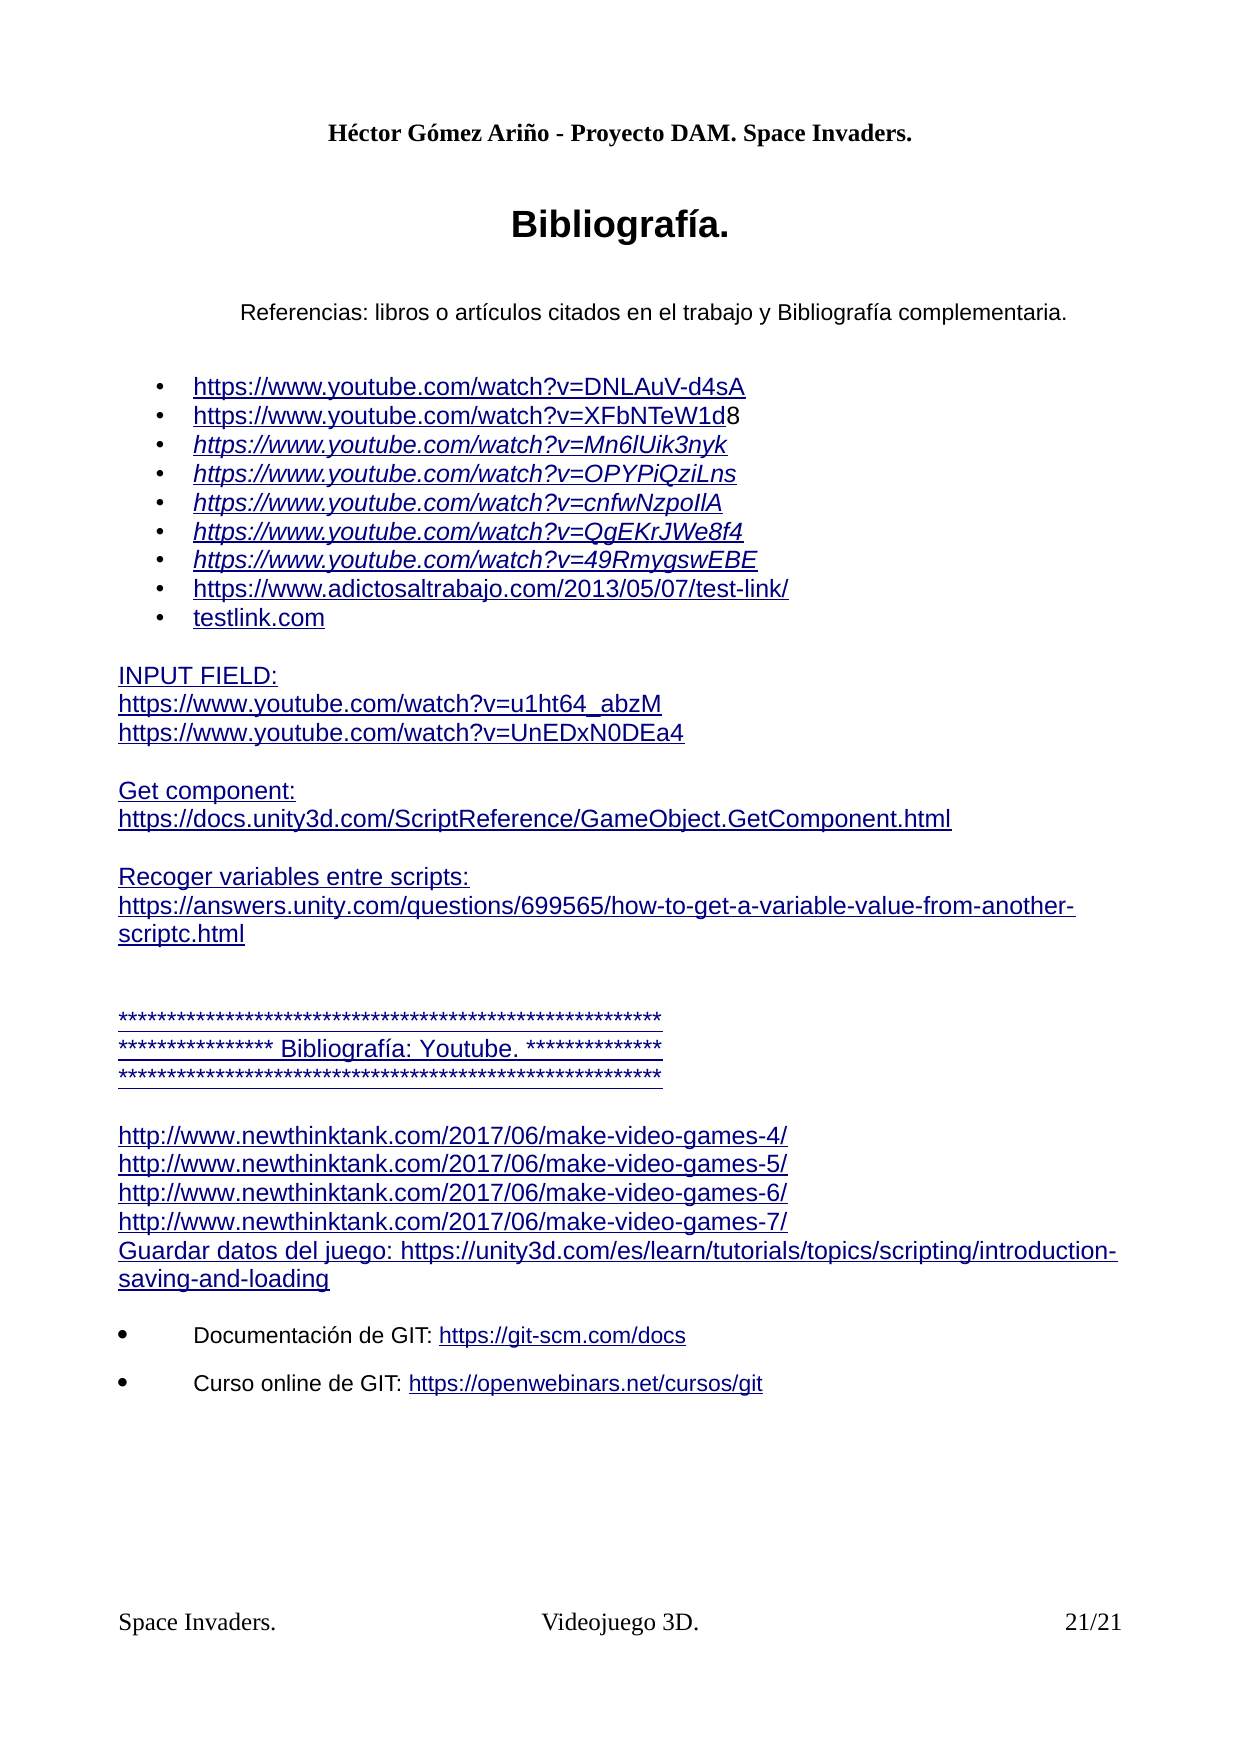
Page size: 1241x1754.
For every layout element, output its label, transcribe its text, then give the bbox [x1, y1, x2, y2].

list Curso online de GIT: https://openwebinars.net/cursos/git [118, 1370, 1122, 1397]
text Get component: [118, 776, 1122, 804]
text Referencias: libros o artículos citados en el trabajo y Bibliografía complementaria. [192, 299, 1122, 325]
text **************** Bibliografía: Youtube. ************** [118, 1034, 1122, 1063]
text https://www.youtube.com/watch?v=u1ht64_abzM [118, 689, 1122, 718]
text http://www.newthinktank.com/2017/06/make-video-games-7/ [118, 1207, 1122, 1236]
text ******************************************************** [118, 1006, 1122, 1034]
list https://www.youtube.com/watch?v=OPYPiQziLns [156, 459, 1122, 488]
text Guardar datos del juego: https://unity3d.com/es/learn/tutorials/topics/scripting/introduction-saving-and-loading [118, 1236, 1122, 1293]
text ******************************************************** [118, 1063, 1122, 1092]
text Recoger variables entre scripts: [118, 862, 1122, 891]
list https://www.youtube.com/watch?v=XFbNTeW1d8 [156, 401, 1122, 430]
list https://www.adictosaltrabajo.com/2013/05/07/test-link/ [156, 574, 1122, 603]
list https://www.youtube.com/watch?v=DNLAuV-d4sA [156, 372, 1122, 401]
subtitle Bibliografía. [118, 201, 1122, 245]
list Documentación de GIT: https://git-scm.com/docs [118, 1322, 1122, 1349]
text INPUT FIELD: [118, 661, 1122, 689]
text http://www.newthinktank.com/2017/06/make-video-games-4/ [118, 1121, 1122, 1149]
list https://www.youtube.com/watch?v=QgEKrJWe8f4 [156, 517, 1122, 545]
list https://www.youtube.com/watch?v=Mn6lUik3nyk [156, 430, 1122, 459]
text https://docs.unity3d.com/ScriptReference/GameObject.GetComponent.html [118, 804, 1122, 833]
text http://www.newthinktank.com/2017/06/make-video-games-6/ [118, 1178, 1122, 1207]
list testlink.com [156, 603, 1122, 632]
text http://www.newthinktank.com/2017/06/make-video-games-5/ [118, 1149, 1122, 1178]
text https://www.youtube.com/watch?v=UnEDxN0DEa4 [118, 718, 1122, 747]
list https://www.youtube.com/watch?v=cnfwNzpoIlA [156, 488, 1122, 517]
list https://www.youtube.com/watch?v=49RmygswEBE [156, 545, 1122, 574]
text https://answers.unity.com/questions/699565/how-to-get-a-variable-value-from-another-scriptc.html [118, 891, 1122, 948]
